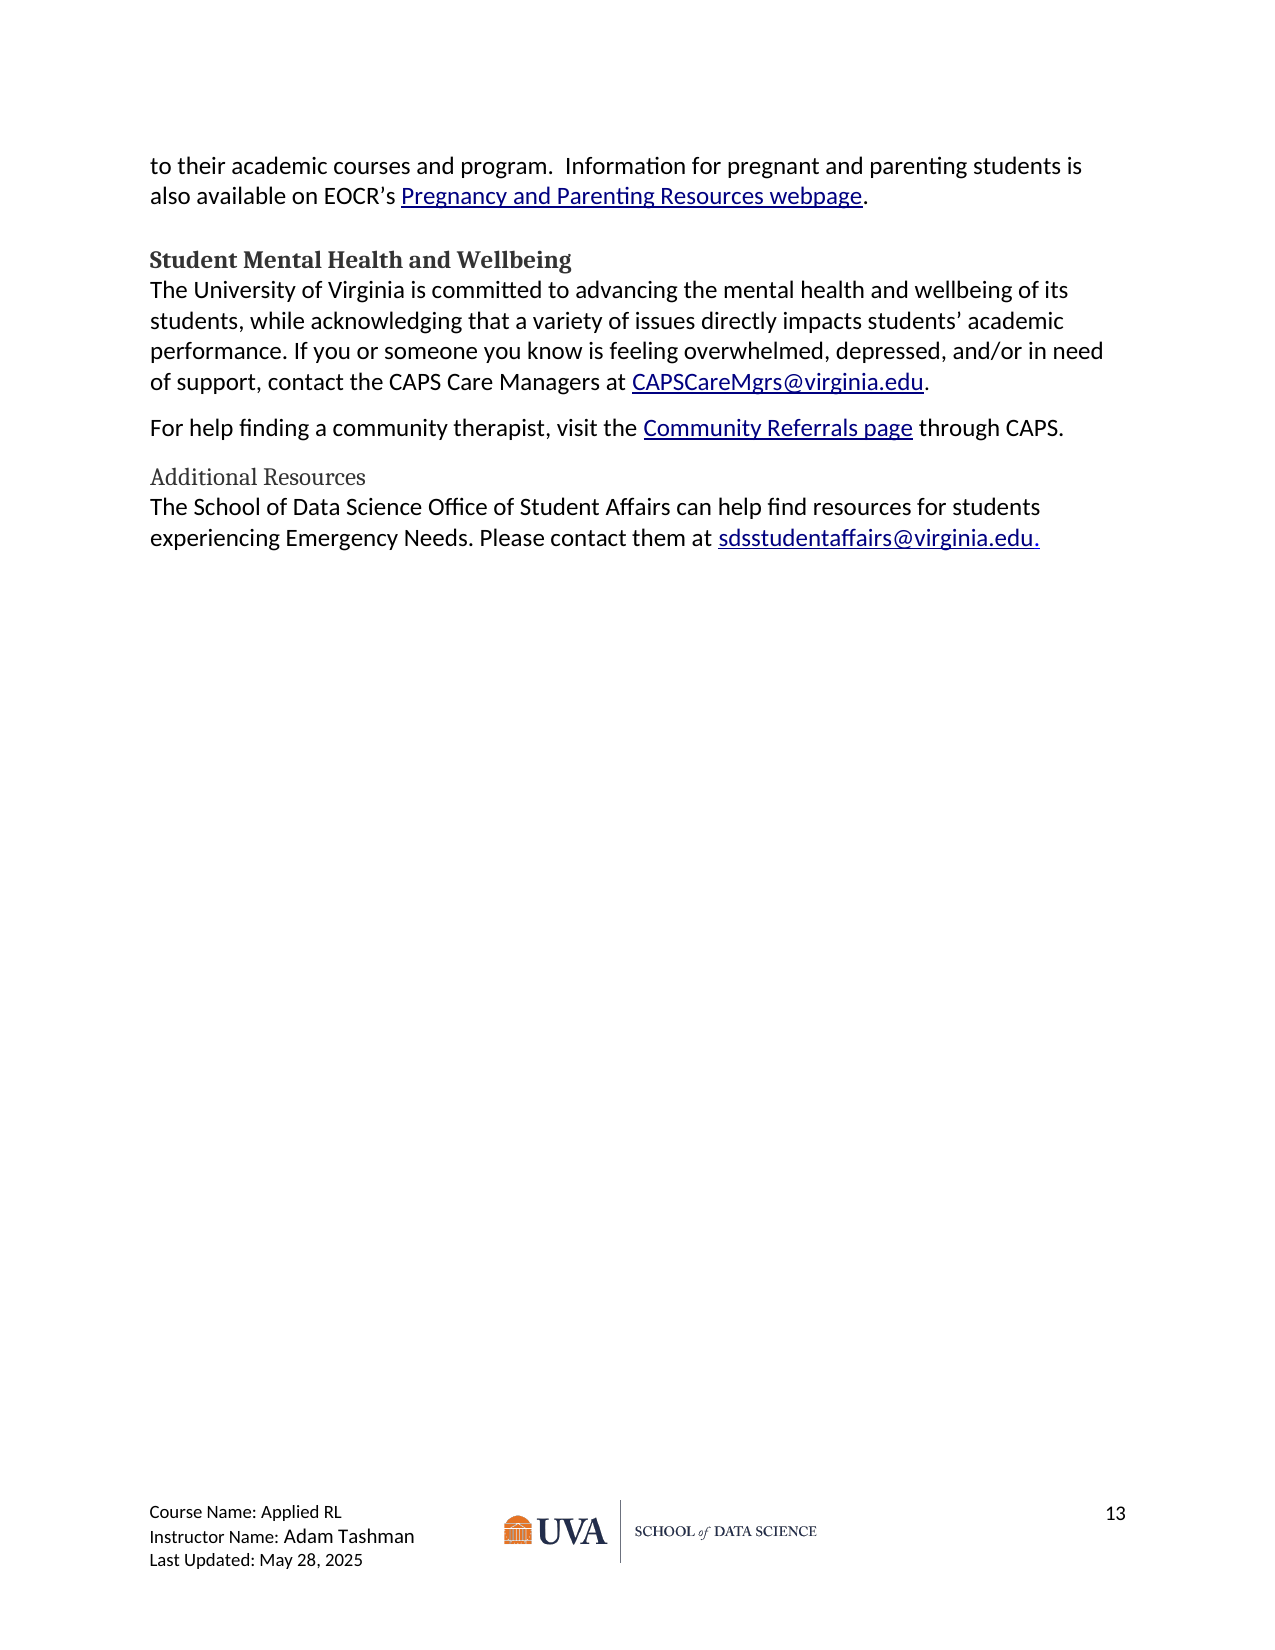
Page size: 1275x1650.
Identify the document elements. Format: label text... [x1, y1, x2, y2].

text to their academic courses and program. Information for pregnant and parenting students is also available on EOCR’s Pregnancy and Parenting Resources webpage. [150, 150, 1125, 211]
subtitle Additional Resources [150, 462, 1125, 491]
subtitle Student Mental Health and Wellbeing [150, 246, 1125, 274]
text The School of Data Science Office of Student Affairs can help find resources for students experiencing Emergency Needs. Please contact them at sdsstudentaffairs@virginia.edu. [150, 491, 1125, 552]
text For help finding a community therapist, visit the Community Referrals page through CAPS. [150, 412, 1125, 443]
picture [504, 1500, 817, 1563]
text The University of Virginia is committed to advancing the mental health and wellbeing of its students, while acknowledging that a variety of issues directly impacts students’ academic performance. If you or someone you know is feeling overwhelmed, depressed, and/or in need of support, contact the CAPS Care Managers at CAPSCareMgrs@virginia.edu. [150, 274, 1125, 397]
